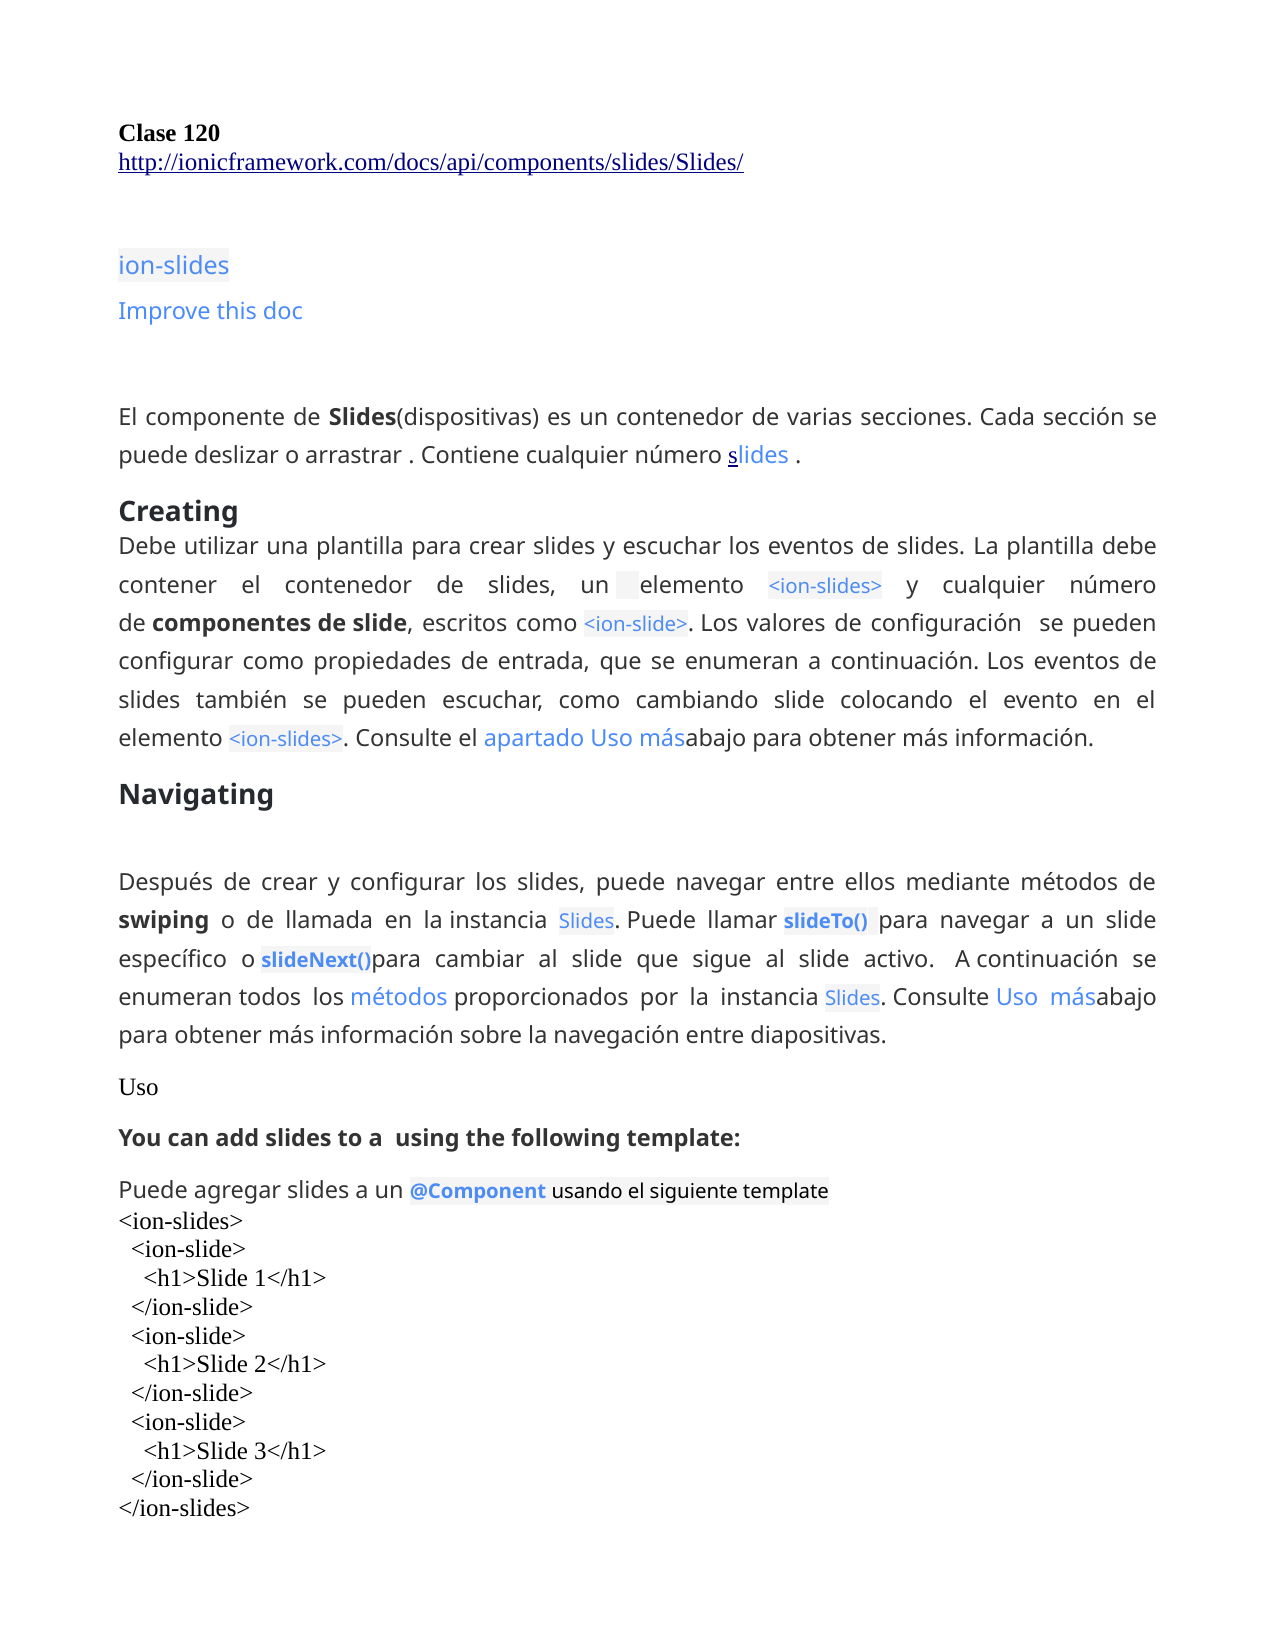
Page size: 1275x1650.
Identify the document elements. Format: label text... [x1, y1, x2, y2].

subtitle Navigating [118, 774, 1157, 813]
text </ion-slide> [118, 1464, 1157, 1493]
text Clase 120 [118, 118, 1157, 147]
subtitle Creating [118, 491, 1157, 530]
text <ion-slide> [118, 1321, 1157, 1349]
text Puede agregar slides a un @Component usando el siguiente template <ion-slides> [118, 1174, 1157, 1234]
text </ion-slide> [118, 1292, 1157, 1321]
text <h1>Slide 2</h1> [118, 1349, 1157, 1378]
text <ion-slide> [118, 1407, 1157, 1436]
text Uso [118, 1072, 1157, 1101]
subtitle ion-slides [118, 248, 1157, 282]
text <h1>Slide 1</h1> [118, 1263, 1157, 1292]
text El componente de Slides(dispositivas) es un contenedor de varias secciones. Cada sección se puede deslizar o arrastrar . Contiene cualquier número slides . [118, 400, 1157, 470]
text Después de crear y configurar los slides, puede navegar entre ellos mediante métodos de swiping o de llamada en la instancia Slides. Puede llamar slideTo() para navegar a un slide específico o slideNext()para cambiar al slide que sigue al slide activo. A continuación se enumeran todos los métodos proporcionados por la instancia Slides. Consulte Uso másabajo para obtener más información sobre la navegación entre diapositivas. [118, 866, 1157, 1051]
text Improve this doc [118, 294, 1157, 326]
text Debe utilizar una plantilla para crear slides y escuchar los eventos de slides. La plantilla debe contener el contenedor de slides, un elemento <ion-slides> y cualquier número de componentes de slide, escritos como <ion-slide>. Los valores de configuración se pueden configurar como propiedades de entrada, que se enumeran a continuación. Los eventos de slides también se pueden escuchar, como cambiando slide colocando el evento en el elemento <ion-slides>. Consulte el apartado Uso másabajo para obtener más información. [118, 530, 1157, 753]
text </ion-slide> [118, 1378, 1157, 1407]
text <ion-slide> [118, 1234, 1157, 1263]
text </ion-slides> [118, 1493, 1157, 1522]
text http://ionicframework.com/docs/api/components/slides/Slides/ [118, 147, 1157, 176]
text You can add slides to a using the following template: [118, 1121, 1157, 1153]
text <h1>Slide 3</h1> [118, 1436, 1157, 1464]
